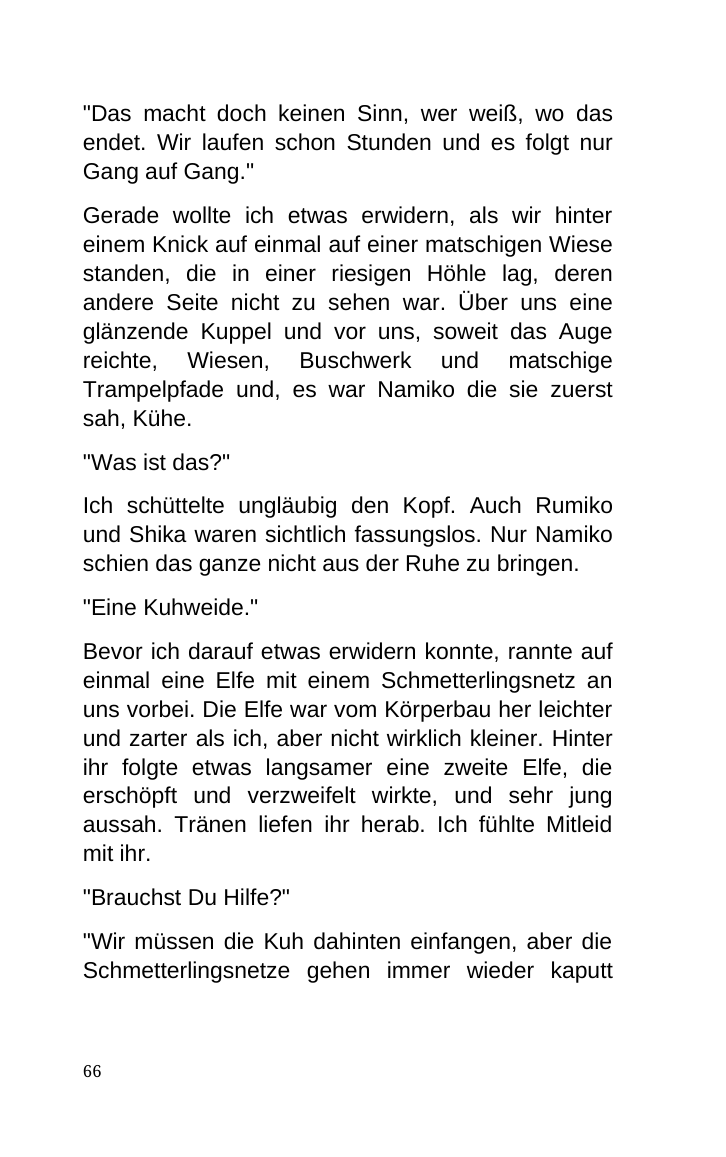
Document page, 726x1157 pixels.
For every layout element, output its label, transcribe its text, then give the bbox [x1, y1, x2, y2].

text "Wir müssen die Kuh dahinten einfangen, aber die Schmetterlingsnetze gehen immer wieder kaputt [83, 928, 613, 983]
text Bevor ich darauf etwas erwidern konnte, rannte auf einmal eine Elfe mit einem Schmetterlingsnetz an uns vorbei. Die Elfe war vom Körperbau her leichter und zarter als ich, aber nicht wirklich kleiner. Hinter ihr folgte etwas langsamer eine zweite Elfe, die erschöpft und verzweifelt wirkte, und sehr jung aussah. Tränen liefen ihr herab. Ich fühlte Mitleid mit ihr. [83, 638, 613, 867]
text "Eine Kuhweide." [83, 594, 613, 620]
text "Brauchst Du Hilfe?" [83, 884, 613, 911]
text Ich schüttelte ungläubig den Kopf. Auch Rumiko und Shika waren sichtlich fassungslos. Nur Namiko schien das ganze nicht aus der Ruhe zu bringen. [83, 492, 613, 577]
text "Das macht doch keinen Sinn, wer weiß, wo das endet. Wir laufen schon Stunden und es folgt nur Gang auf Gang." [83, 100, 613, 185]
text Gerade wollte ich etwas erwidern, als wir hinter einem Knick auf einmal auf einer matschigen Wiese standen, die in einer riesigen Höhle lag, deren andere Seite nicht zu sehen war. Über uns eine glänzende Kuppel und vor uns, soweit das Auge reichte, Wiesen, Buschwerk und matschige Trampelpfade und, es war Namiko die sie zuerst sah, Kühe. [83, 202, 613, 431]
text "Was ist das?" [83, 448, 613, 475]
